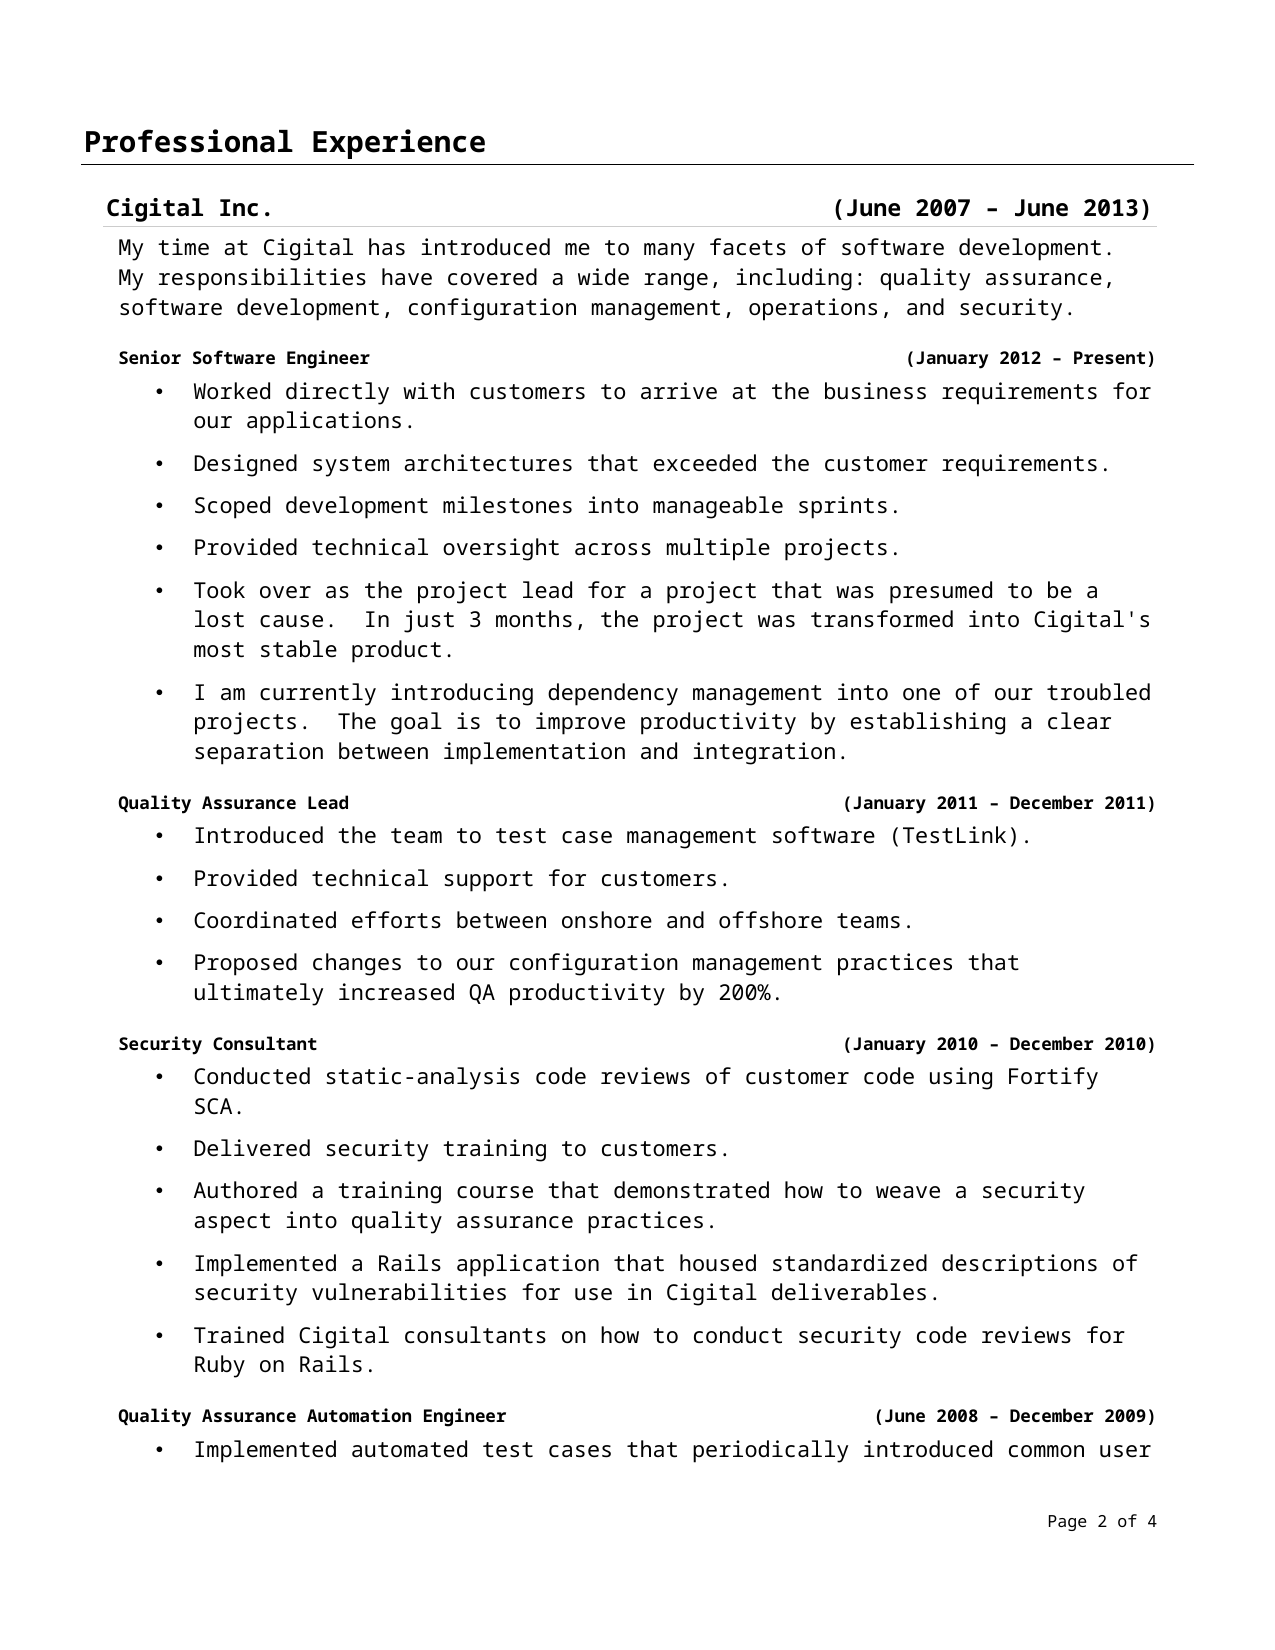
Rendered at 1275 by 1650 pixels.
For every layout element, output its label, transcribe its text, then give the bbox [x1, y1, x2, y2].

list Provided technical oversight across multiple projects. [156, 532, 1157, 562]
list Scoped development milestones into manageable sprints. [156, 490, 1157, 520]
list Worked directly with customers to arrive at the business requirements for our applications. [156, 376, 1157, 435]
subtitle Security Consultant (January 2010 – December 2010) [118, 1031, 1157, 1055]
list Implemented a Rails application that housed standardized descriptions of security vulnerabilities for use in Cigital deliverables. [156, 1247, 1157, 1307]
subtitle Quality Assurance Automation Engineer (June 2008 – December 2009) [118, 1404, 1157, 1427]
subtitle Professional Experience [81, 118, 1194, 164]
list Provided technical support for customers. [156, 862, 1157, 892]
list Authored a training course that demonstrated how to weave a security aspect into quality assurance practices. [156, 1175, 1157, 1235]
text My time at Cigital has introduced me to many facets of software development. My responsibilities have covered a wide range, including: quality assurance, software development, configuration management, operations, and security. [118, 232, 1157, 321]
subtitle Senior Software Engineer (January 2012 – Present) [118, 346, 1157, 369]
list Trained Cigital consultants on how to conduct security code reviews for Ruby on Rails. [156, 1319, 1157, 1379]
list Proposed changes to our configuration management practices that ultimately increased QA productivity by 200%. [156, 947, 1157, 1007]
list Delivered security training to customers. [156, 1133, 1157, 1163]
subtitle Cigital Inc. (June 2007 – June 2013) [103, 188, 1157, 226]
list Introduced the team to test case management software (TestLink). [156, 820, 1157, 850]
subtitle Quality Assurance Lead (January 2011 – December 2011) [118, 790, 1157, 814]
list Coordinated efforts between onshore and offshore teams. [156, 905, 1157, 934]
list Designed system architectures that exceeded the customer requirements. [156, 448, 1157, 477]
list Implemented automated test cases that periodically introduced common user [156, 1433, 1157, 1463]
list Took over as the project lead for a project that was presumed to be a lost cause. In just 3 months, the project was transformed into Cigital's most stable product. [156, 574, 1157, 664]
list Conducted static-analysis code reviews of customer code using Fortify SCA. [156, 1061, 1157, 1121]
list I am currently introducing dependency management into one of our troubled projects. The goal is to improve productivity by establishing a clear separation between implementation and integration. [156, 676, 1157, 766]
